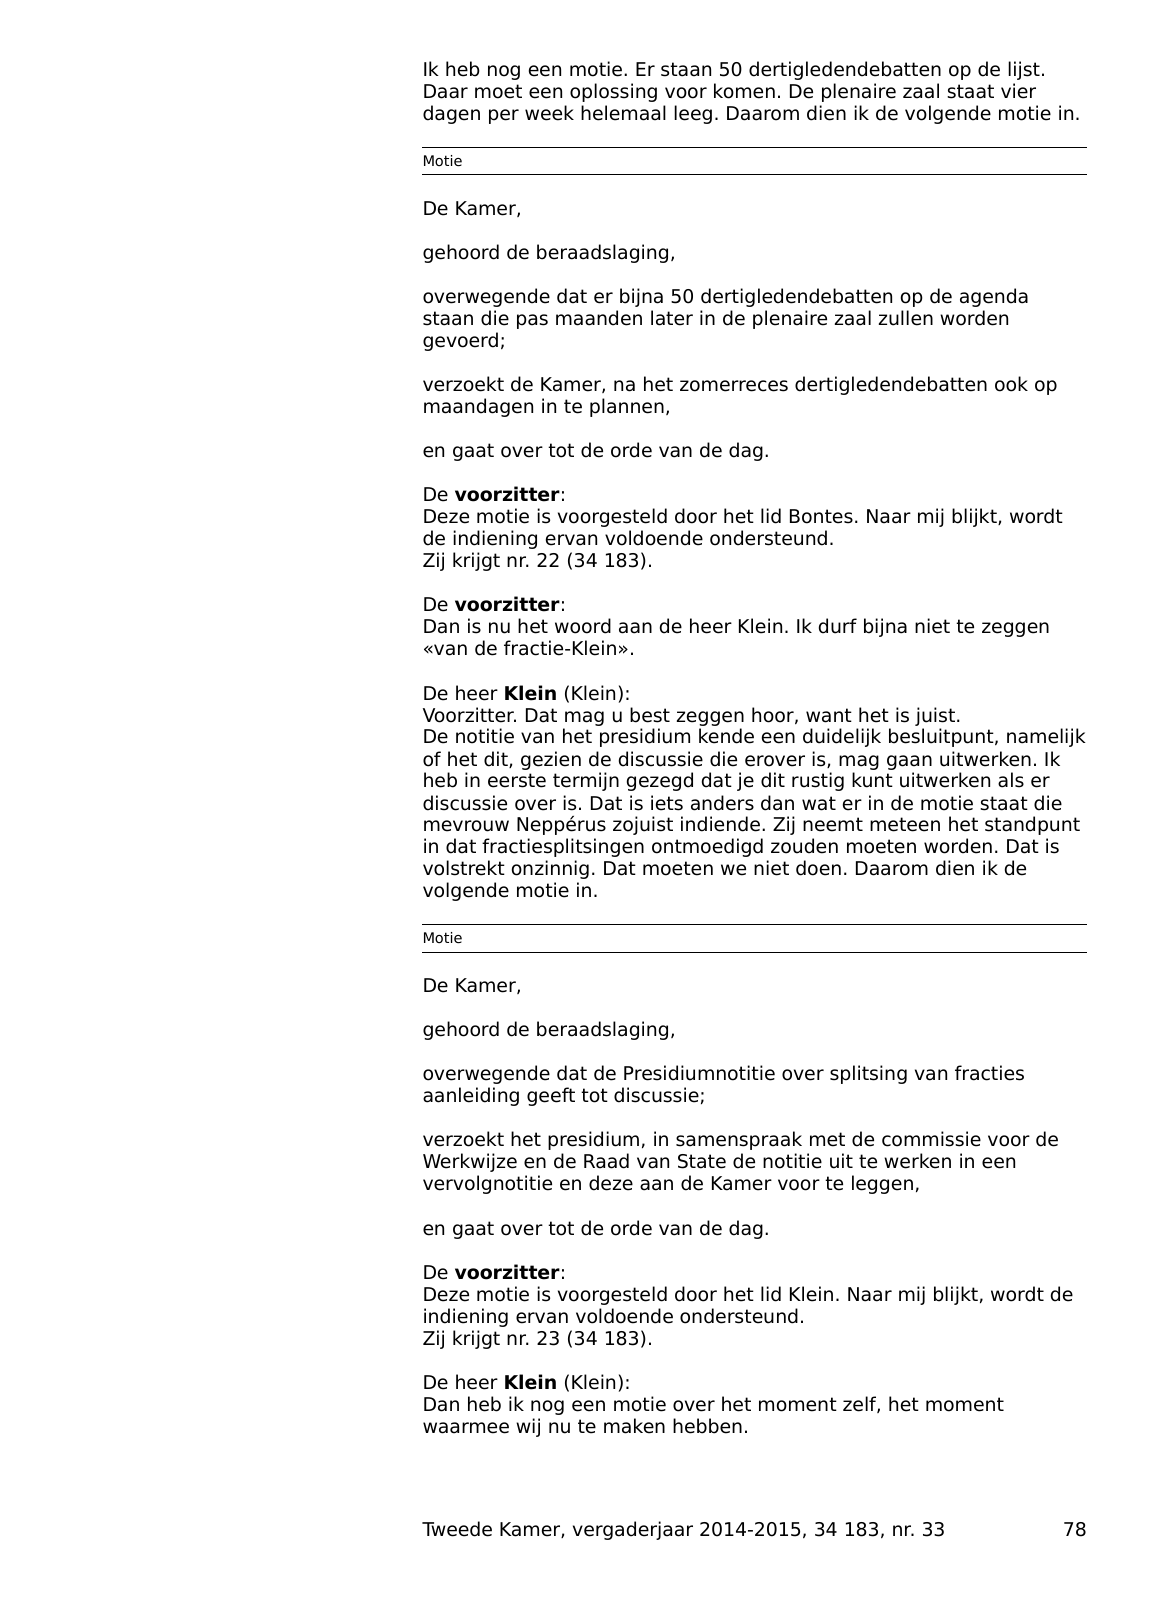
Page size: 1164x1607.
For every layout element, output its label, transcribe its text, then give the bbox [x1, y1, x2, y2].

text Zij krijgt nr. 22 (34 183). [422, 550, 1087, 572]
text gehoord de beraadslaging, [422, 242, 1087, 264]
text overwegende dat de Presidiumnotitie over splitsing van fracties aanleiding geeft tot discussie; [422, 1063, 1087, 1107]
text Dan is nu het woord aan de heer Klein. Ik durf bijna niet te zeggen «van de fractie-Klein». [422, 616, 1087, 660]
text De heer Klein (Klein): [422, 1372, 1087, 1394]
text overwegende dat er bijna 50 dertigledendebatten op de agenda staan die pas maanden later in de plenaire zaal zullen worden gevoerd; [422, 286, 1087, 352]
table_header Motie [422, 925, 1087, 952]
text en gaat over tot de orde van de dag. [422, 1217, 1087, 1239]
text De heer Klein (Klein): [422, 682, 1087, 704]
text verzoekt de Kamer, na het zomerreces dertigledendebatten ook op maandagen in te plannen, [422, 374, 1087, 418]
text De notitie van het presidium kende een duidelijk besluitpunt, namelijk of het dit, gezien de discussie die erover is, mag gaan uitwerken. Ik heb in eerste termijn gezegd dat je dit rustig kunt uitwerken als er discussie over is. Dat is iets anders dan wat er in de motie staat die mevrouw Neppérus zojuist indiende. Zij neemt meteen het standpunt in dat fractiesplitsingen ontmoedigd zouden moeten worden. Dat is volstrekt onzinnig. Dat moeten we niet doen. Daarom dien ik de volgende motie in. [422, 726, 1087, 902]
text en gaat over tot de orde van de dag. [422, 440, 1087, 462]
table_header Motie [422, 148, 1087, 174]
text Voorzitter. Dat mag u best zeggen hoor, want het is juist. [422, 704, 1087, 726]
text De Kamer, [422, 197, 1087, 219]
text Zij krijgt nr. 23 (34 183). [422, 1327, 1087, 1349]
text gehoord de beraadslaging, [422, 1019, 1087, 1041]
text De voorzitter: [422, 1262, 1087, 1283]
text De voorzitter: [422, 484, 1087, 506]
text De Kamer, [422, 975, 1087, 997]
text verzoekt het presidium, in samenspraak met de commissie voor de Werkwijze en de Raad van State de notitie uit te werken in een vervolgnotitie en deze aan de Kamer voor te leggen, [422, 1129, 1087, 1195]
text De voorzitter: [422, 594, 1087, 616]
text Deze motie is voorgesteld door het lid Klein. Naar mij blijkt, wordt de indiening ervan voldoende ondersteund. [422, 1283, 1087, 1327]
text Deze motie is voorgesteld door het lid Bontes. Naar mij blijkt, wordt de indiening ervan voldoende ondersteund. [422, 506, 1087, 550]
text Ik heb nog een motie. Er staan 50 dertigledendebatten op de lijst. Daar moet een oplossing voor komen. De plenaire zaal staat vier dagen per week helemaal leeg. Daarom dien ik de volgende motie in. [422, 59, 1087, 125]
text Dan heb ik nog een motie over het moment zelf, het moment waarmee wij nu te maken hebben. [422, 1394, 1087, 1438]
